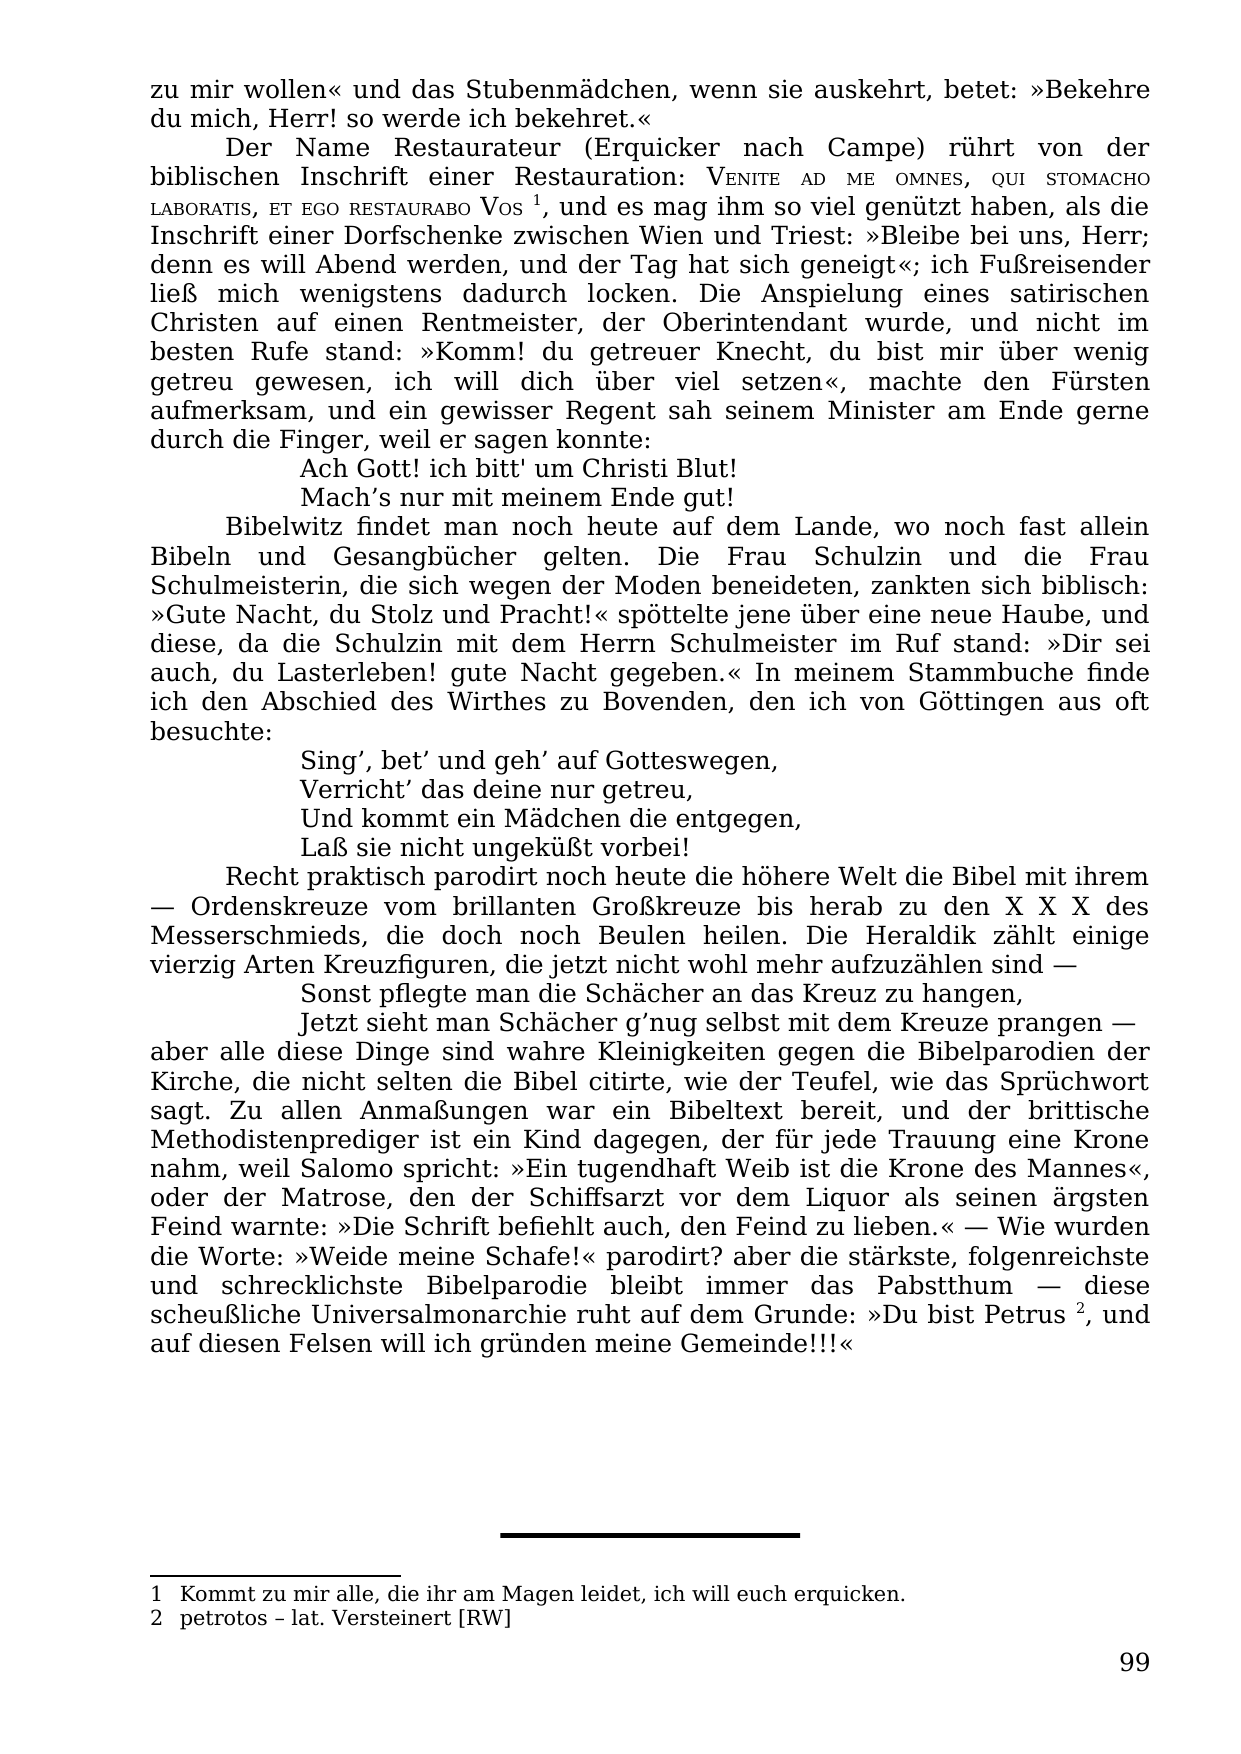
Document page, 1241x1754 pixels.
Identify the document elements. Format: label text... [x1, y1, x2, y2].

text zu mir wollen« und das Stubenmädchen, wenn sie auskehrt, betet: »Bekehre du mich, Herr! so werde ich bekehret.« [150, 75, 1151, 133]
text Kommt zu mir alle, die ihr am Magen leidet, ich will euch erquicken. [150, 1582, 1151, 1606]
picture [500, 1533, 801, 1538]
text petrotos – lat. Versteinert [RW] [150, 1606, 1151, 1631]
text Recht praktisch parodirt noch heute die höhere Welt die Bibel mit ihrem — Ordenskreuze vom brillanten Großkreuze bis herab zu den X X X des Messerschmieds, die doch noch Beulen heilen. Die Heraldik zählt einige vierzig Arten Kreuzfiguren, die jetzt nicht wohl mehr aufzuzählen sind — [150, 862, 1151, 979]
text Bibelwitz findet man noch heute auf dem Lande, wo noch fast allein Bibeln und Gesangbücher gelten. Die Frau Schulzin und die Frau Schulmeisterin, die sich wegen der Moden beneideten, zankten sich biblisch: »Gute Nacht, du Stolz und Pracht!« spöttelte jene über eine neue Haube, und diese, da die Schulzin mit dem Herrn Schulmeister im Ruf stand: »Dir sei auch, du Lasterleben! gute Nacht gegeben.« In meinem Stammbuche finde ich den Abschied des Wirthes zu Bovenden, den ich von Göttingen aus oft besuchte: [150, 512, 1151, 746]
text Jetzt sieht man Schächer g’nug selbst mit dem Kreuze prangen — [300, 1008, 1151, 1037]
text Ach Gott! ich bitt' um Christi Blut! [300, 454, 1151, 483]
text Sonst pflegte man die Schächer an das Kreuz zu hangen, [300, 979, 1151, 1008]
text Sing’, bet’ und geh’ auf Gotteswegen, [300, 746, 1151, 775]
text Laß sie nicht ungeküßt vorbei! [300, 833, 1151, 862]
text Und kommt ein Mädchen die entgegen, [300, 804, 1151, 833]
text Verricht’ das deine nur getreu, [300, 775, 1151, 804]
text aber alle diese Dinge sind wahre Kleinigkeiten gegen die Bibelparodien der Kirche, die nicht selten die Bibel citirte, wie der Teufel, wie das Sprüchwort sagt. Zu allen Anmaßungen war ein Bibeltext bereit, und der brittische Methodistenprediger ist ein Kind dagegen, der für jede Trauung eine Krone nahm, weil Salomo spricht: »Ein tugendhaft Weib ist die Krone des Mannes«, oder der Matrose, den der Schiffsarzt vor dem Liquor als seinen ärgsten Feind warnte: »Die Schrift befiehlt auch, den Feind zu lieben.« — Wie wurden die Worte: »Weide meine Schafe!« parodirt? aber die stärkste, folgenreichste und schrecklichste Bibelparodie bleibt immer das Pabstthum — diese scheußliche Universalmonarchie ruht auf dem Grunde: »Du bist Petrus , und auf diesen Felsen will ich gründen meine Gemeinde!!!« [150, 1037, 1151, 1358]
text Der Name Restaurateur (Erquicker nach Campe) rührt von der biblischen Inschrift einer Restauration: Venite ad me omnes, qui stomacho laboratis, et ego restaurabo Vos , und es mag ihm so viel genützt haben, als die Inschrift einer Dorfschenke zwischen Wien und Triest: »Bleibe bei uns, Herr; denn es will Abend werden, und der Tag hat sich geneigt«; ich Fußreisender ließ mich wenigstens dadurch locken. Die Anspielung eines satirischen Christen auf einen Rentmeister, der Oberintendant wurde, und nicht im besten Rufe stand: »Komm! du getreuer Knecht, du bist mir über wenig getreu gewesen, ich will dich über viel setzen«, machte den Fürsten aufmerksam, und ein gewisser Regent sah seinem Minister am Ende gerne durch die Finger, weil er sagen konnte: [150, 133, 1151, 454]
text Mach’s nur mit meinem Ende gut! [300, 483, 1151, 512]
